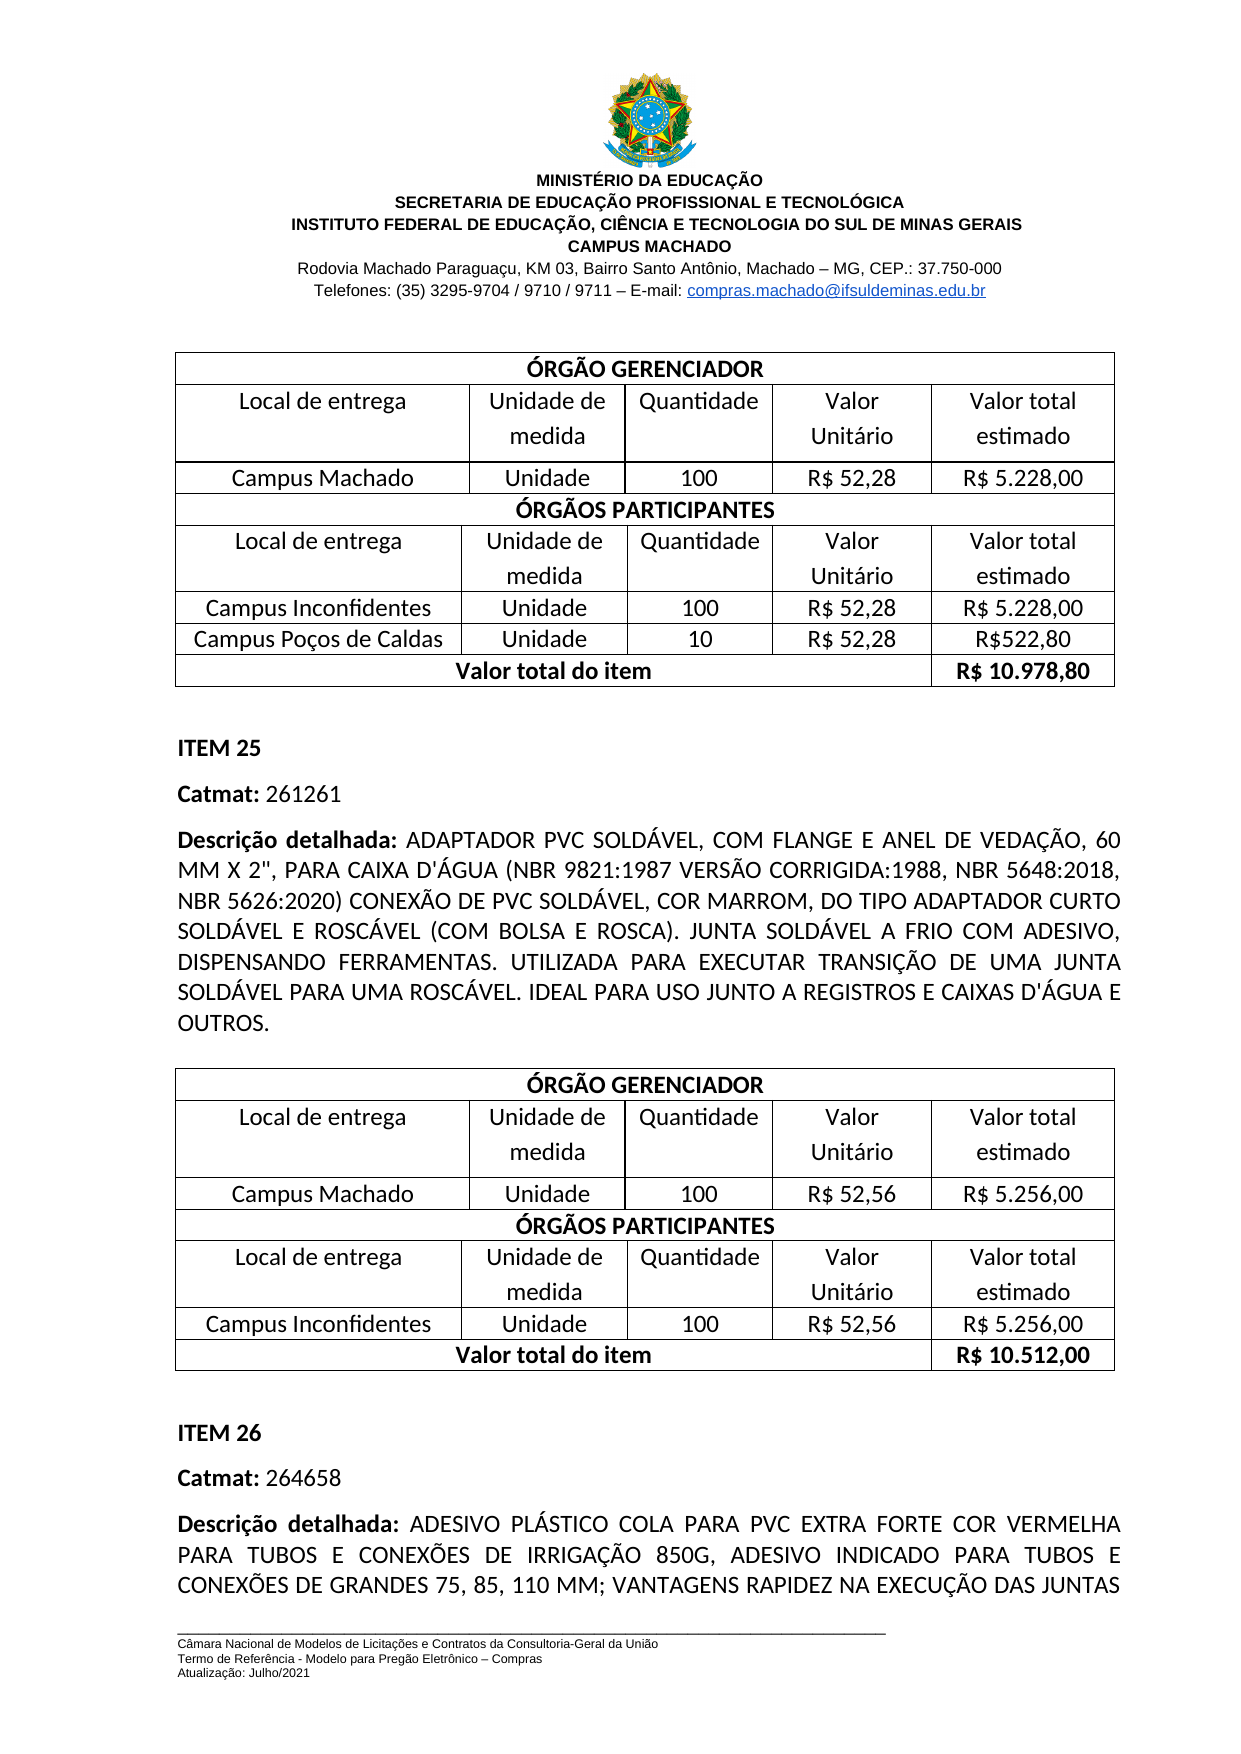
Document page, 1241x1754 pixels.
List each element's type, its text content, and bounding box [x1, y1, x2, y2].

table_cell Valor total estimado [932, 1101, 1114, 1177]
table_cell Quantidade [628, 1241, 772, 1307]
table_cell Campus Poços de Caldas [176, 624, 461, 654]
table_cell Unidade [462, 1308, 627, 1338]
table_cell Unidade [470, 1178, 624, 1209]
table_cell Quantidade [626, 1101, 772, 1177]
table_cell R$ 5.256,00 [932, 1178, 1114, 1209]
table_cell Unidade de medida [470, 385, 624, 461]
table_cell Unidade de medida [462, 1241, 627, 1307]
table_cell R$ 52,56 [773, 1308, 931, 1338]
text Catmat: 261261 [177, 778, 1122, 809]
table_cell Valor total do item [176, 1340, 931, 1370]
table_cell Valor total estimado [932, 385, 1114, 461]
picture [643, 163, 658, 168]
table_cell R$ 10.512,00 [932, 1340, 1114, 1370]
table_cell Campus Machado [176, 1178, 469, 1209]
table_cell Quantidade [626, 385, 772, 461]
table_header ÓRGÃO GERENCIADOR [176, 1069, 1114, 1100]
table_cell R$ 52,28 [773, 624, 931, 654]
table_cell Valor Unitário [773, 1241, 931, 1307]
table_cell Valor total do item [176, 655, 931, 686]
table_header ÓRGÃO GERENCIADOR [176, 353, 1114, 384]
table_cell 100 [626, 1178, 772, 1209]
table_cell 100 [628, 1308, 772, 1338]
text Catmat: 264658 [177, 1462, 1122, 1493]
table_cell Quantidade [628, 526, 772, 591]
table_cell Valor Unitário [773, 1101, 931, 1177]
text Descrição detalhada: ADAPTADOR PVC SOLDÁVEL, COM FLANGE E ANEL DE VEDAÇÃO, 60 MM X 2", PARA CAIXA D'ÁGUA (NBR 9821:1987 VERSÃO CORRIGIDA:1988, NBR 5648:2018, NBR 5626:2020) CONEXÃO DE PVC SOLDÁVEL, COR MARROM, DO TIPO ADAPTADOR CURTO SOLDÁVEL E ROSCÁVEL (COM BOLSA E ROSCA). JUNTA SOLDÁVEL A FRIO COM ADESIVO, DISPENSANDO FERRAMENTAS. UTILIZADA PARA EXECUTAR TRANSIÇÃO DE UMA JUNTA SOLDÁVEL PARA UMA ROSCÁVEL. IDEAL PARA USO JUNTO A REGISTROS E CAIXAS D'ÁGUA E OUTROS. [177, 824, 1122, 1038]
text ITEM 25 [177, 732, 1122, 763]
table_cell Valor Unitário [773, 385, 931, 461]
table_cell Local de entrega [176, 526, 461, 591]
picture [603, 73, 697, 168]
table_cell Unidade de medida [470, 1101, 624, 1177]
table_cell Campus Inconfidentes [176, 1308, 461, 1338]
table_cell R$ 5.228,00 [932, 592, 1114, 623]
table_cell 100 [626, 463, 772, 493]
table_cell R$ 52,28 [773, 463, 931, 493]
table_cell R$ 5.228,00 [932, 463, 1114, 493]
table_cell 10 [628, 624, 772, 654]
table_cell ÓRGÃOS PARTICIPANTES [176, 1210, 1114, 1240]
table_cell Valor total estimado [932, 526, 1114, 591]
picture [669, 149, 680, 155]
table_cell R$ 52,56 [773, 1178, 931, 1209]
table_cell 100 [628, 592, 772, 623]
table_cell Campus Inconfidentes [176, 592, 461, 623]
table_cell Local de entrega [176, 1241, 461, 1307]
table_cell Valor Unitário [773, 526, 931, 591]
text Descrição detalhada: ADESIVO PLÁSTICO COLA PARA PVC EXTRA FORTE COR VERMELHA PARA TUBOS E CONEXÕES DE IRRIGAÇÃO 850G, ADESIVO INDICADO PARA TUBOS E CONEXÕES DE GRANDES 75, 85, 110 MM; VANTAGENS RAPIDEZ NA EXECUÇÃO DAS JUNTAS [177, 1508, 1122, 1600]
table_cell Unidade [462, 592, 627, 623]
table_cell Local de entrega [176, 385, 469, 461]
table_cell Unidade [462, 624, 627, 654]
table_cell R$ 5.256,00 [932, 1308, 1114, 1338]
text ITEM 26 [177, 1417, 1122, 1447]
table_cell Local de entrega [176, 1101, 469, 1177]
table_cell R$522,80 [932, 624, 1114, 654]
table_cell Campus Machado [176, 463, 469, 493]
table_cell Valor total estimado [932, 1241, 1114, 1307]
table_cell ÓRGÃOS PARTICIPANTES [176, 494, 1114, 524]
table_cell Unidade de medida [462, 526, 627, 591]
table_cell R$ 52,28 [773, 592, 931, 623]
table_cell Unidade [470, 463, 624, 493]
table_cell R$ 10.978,80 [932, 655, 1114, 686]
